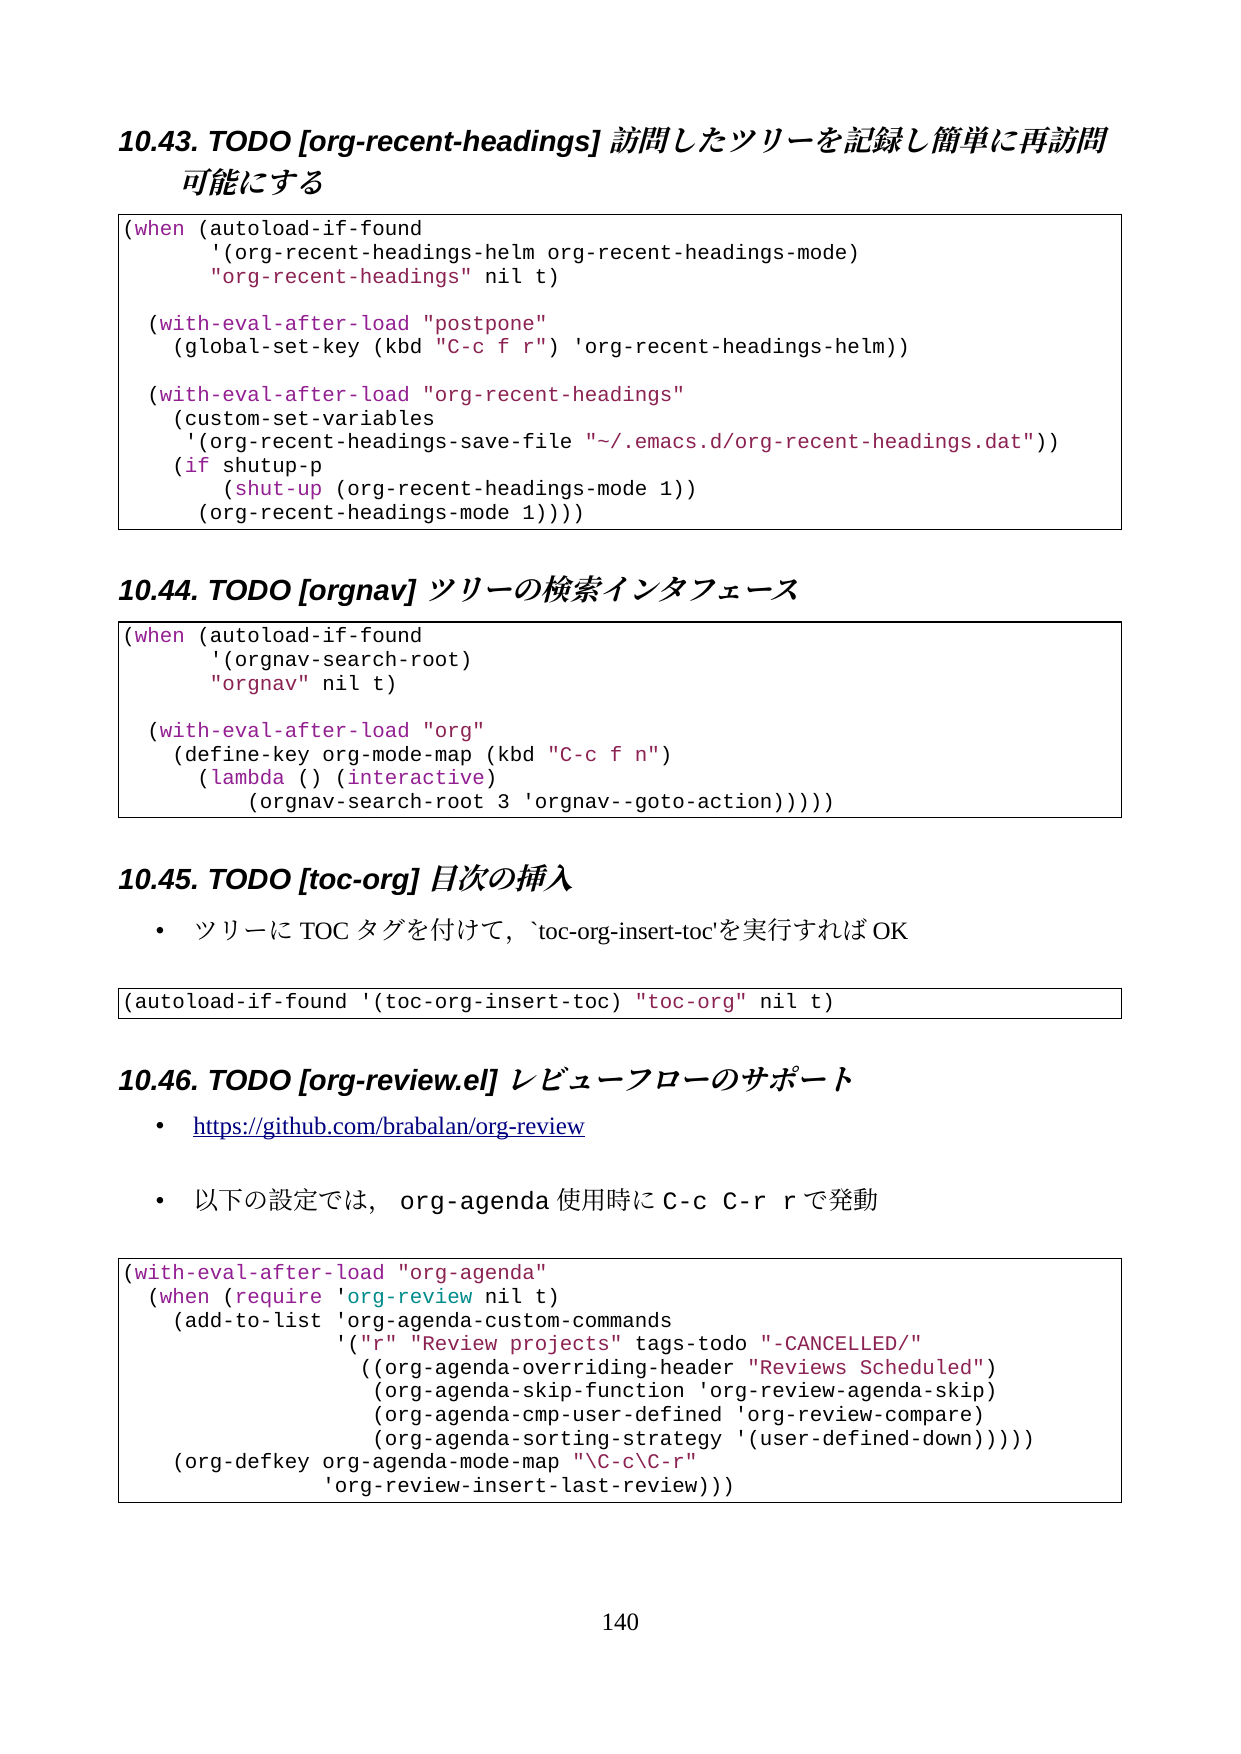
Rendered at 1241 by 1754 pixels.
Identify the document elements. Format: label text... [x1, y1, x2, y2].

text (orgnav-search-root 3 'orgnav--goto-action))))) [119, 787, 1121, 817]
text ((org-agenda-overriding-header "Reviews Scheduled") [119, 1353, 1121, 1377]
subtitle TODO [orgnav] ツリーの検索インタフェース [118, 567, 1122, 609]
text 'org-review-insert-last-review))) [119, 1471, 1121, 1502]
text (global-set-key (kbd "C-c f r") 'org-recent-headings-helm)) [119, 333, 1121, 356]
text (when (autoload-if-found [119, 215, 1121, 238]
text '(orgnav-search-root) [119, 645, 1121, 669]
text '("r" "Review projects" tags-todo "-CANCELLED/" [119, 1329, 1121, 1353]
text (lambda () (interactive) [119, 763, 1121, 787]
text (with-eval-after-load "org-agenda" [119, 1259, 1121, 1282]
text (shut-up (org-recent-headings-mode 1)) [119, 474, 1121, 498]
list https://github.com/brabalan/org-review [156, 1111, 1122, 1168]
list 以下の設定では， org-agenda 使用時に C-c C-r r で発動 [156, 1181, 1122, 1246]
text (add-to-list 'org-agenda-custom-commands [119, 1306, 1121, 1329]
text (with-eval-after-load "postpone" [119, 309, 1121, 333]
text (org-agenda-skip-function 'org-review-agenda-skip) [119, 1377, 1121, 1400]
text (org-agenda-sorting-strategy '(user-defined-down))))) [119, 1424, 1121, 1447]
text (when (require 'org-review nil t) [119, 1282, 1121, 1306]
list ツリーに TOC タグを付けて，`toc-org-insert-toc'を実行すればOK [156, 910, 1122, 975]
text (with-eval-after-load "org" [119, 716, 1121, 740]
text (org-defkey org-agenda-mode-map "\C-c\C-r" [119, 1447, 1121, 1471]
text '(org-recent-headings-helm org-recent-headings-mode) [119, 238, 1121, 262]
text "org-recent-headings" nil t) [119, 262, 1121, 285]
text "orgnav" nil t) [119, 669, 1121, 692]
text (define-key org-mode-map (kbd "C-c f n") [119, 740, 1121, 763]
text (with-eval-after-load "org-recent-headings" [119, 380, 1121, 403]
text (org-recent-headings-mode 1)))) [119, 498, 1121, 529]
text (if shutup-p [119, 451, 1121, 474]
subtitle TODO [toc-org] 目次の挿入 [118, 856, 1122, 898]
subtitle TODO [org-review.el] レビューフローのサポート [118, 1056, 1122, 1098]
text (autoload-if-found '(toc-org-insert-toc) "toc-org" nil t) [119, 989, 1121, 1018]
text (when (autoload-if-found [119, 623, 1121, 645]
text (org-agenda-cmp-user-defined 'org-review-compare) [119, 1400, 1121, 1424]
text (custom-set-variables [119, 403, 1121, 427]
subtitle TODO [org-recent-headings] 訪問したツリーを記録し簡単に再訪問可能にする [118, 118, 1122, 202]
text '(org-recent-headings-save-file "~/.emacs.d/org-recent-headings.dat")) [119, 427, 1121, 451]
